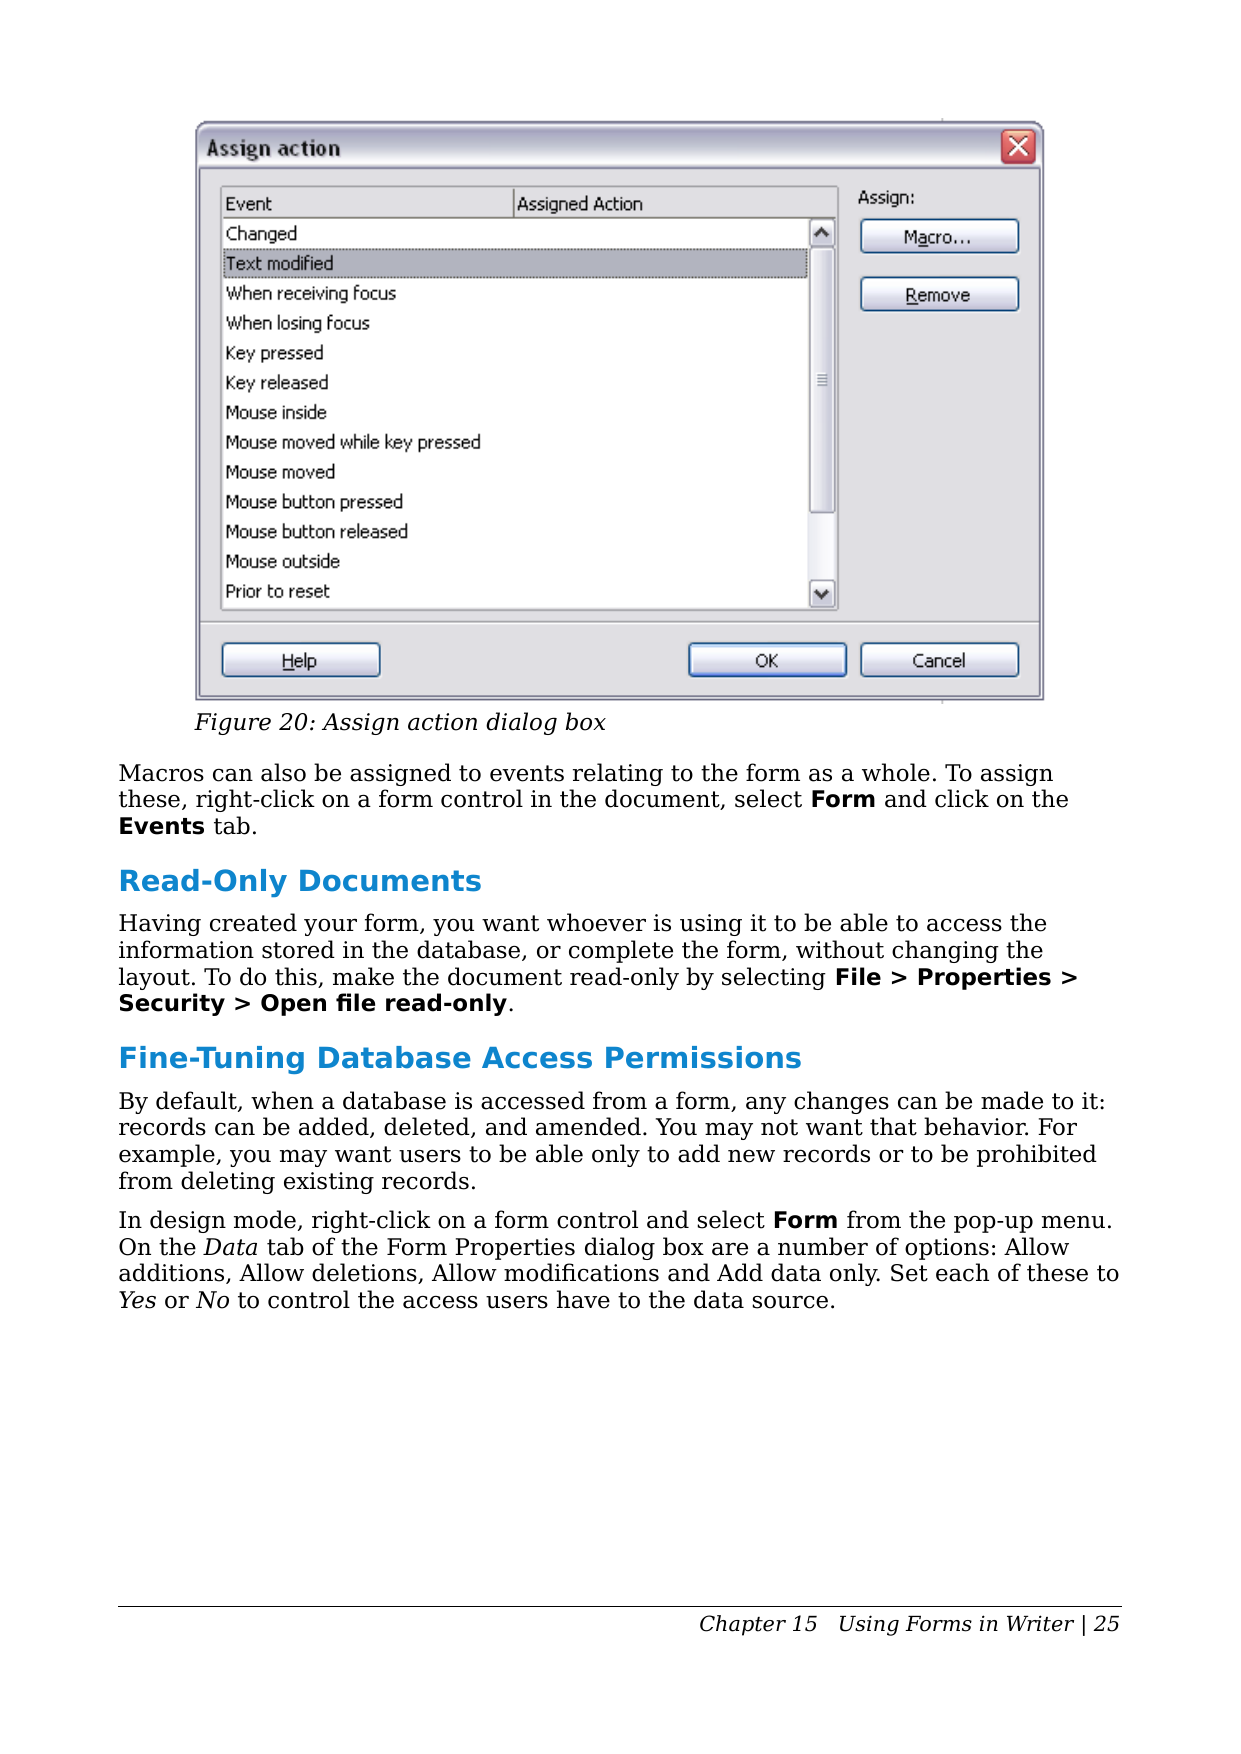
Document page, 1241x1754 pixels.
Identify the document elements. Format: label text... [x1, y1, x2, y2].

text In design mode, right-click on a form control and select Form from the pop-up menu. On the Data tab of the Form Properties dialog box are a number of options: Allow additions, Allow deletions, Allow modifications and Add data only. Set each of these to Yes or No to control the access users have to the data source. [118, 1207, 1122, 1314]
text Macros can also be assigned to events relating to the form as a whole. To assign these, right-click on a form control in the document, select Form and click on the Events tab. [118, 760, 1122, 840]
subtitle Read-Only Documents [118, 864, 1122, 898]
text Figure 20: Assign action dialog box [194, 709, 1046, 736]
text Having created your form, you want whoever is using it to be able to access the information stored in the database, or complete the form, without changing the layout. To do this, make the document read-only by selecting File > Properties > Security > Open file read-only. [118, 911, 1122, 1017]
text By default, when a database is accessed from a form, any changes can be made to it: records can be added, deleted, and amended. You may not want that behavior. For example, you may want users to be able only to add new records or to be prohibited from deleting existing records. [118, 1088, 1122, 1194]
subtitle Fine-Tuning Database Access Permissions [118, 1041, 1122, 1075]
picture [194, 118, 1046, 704]
